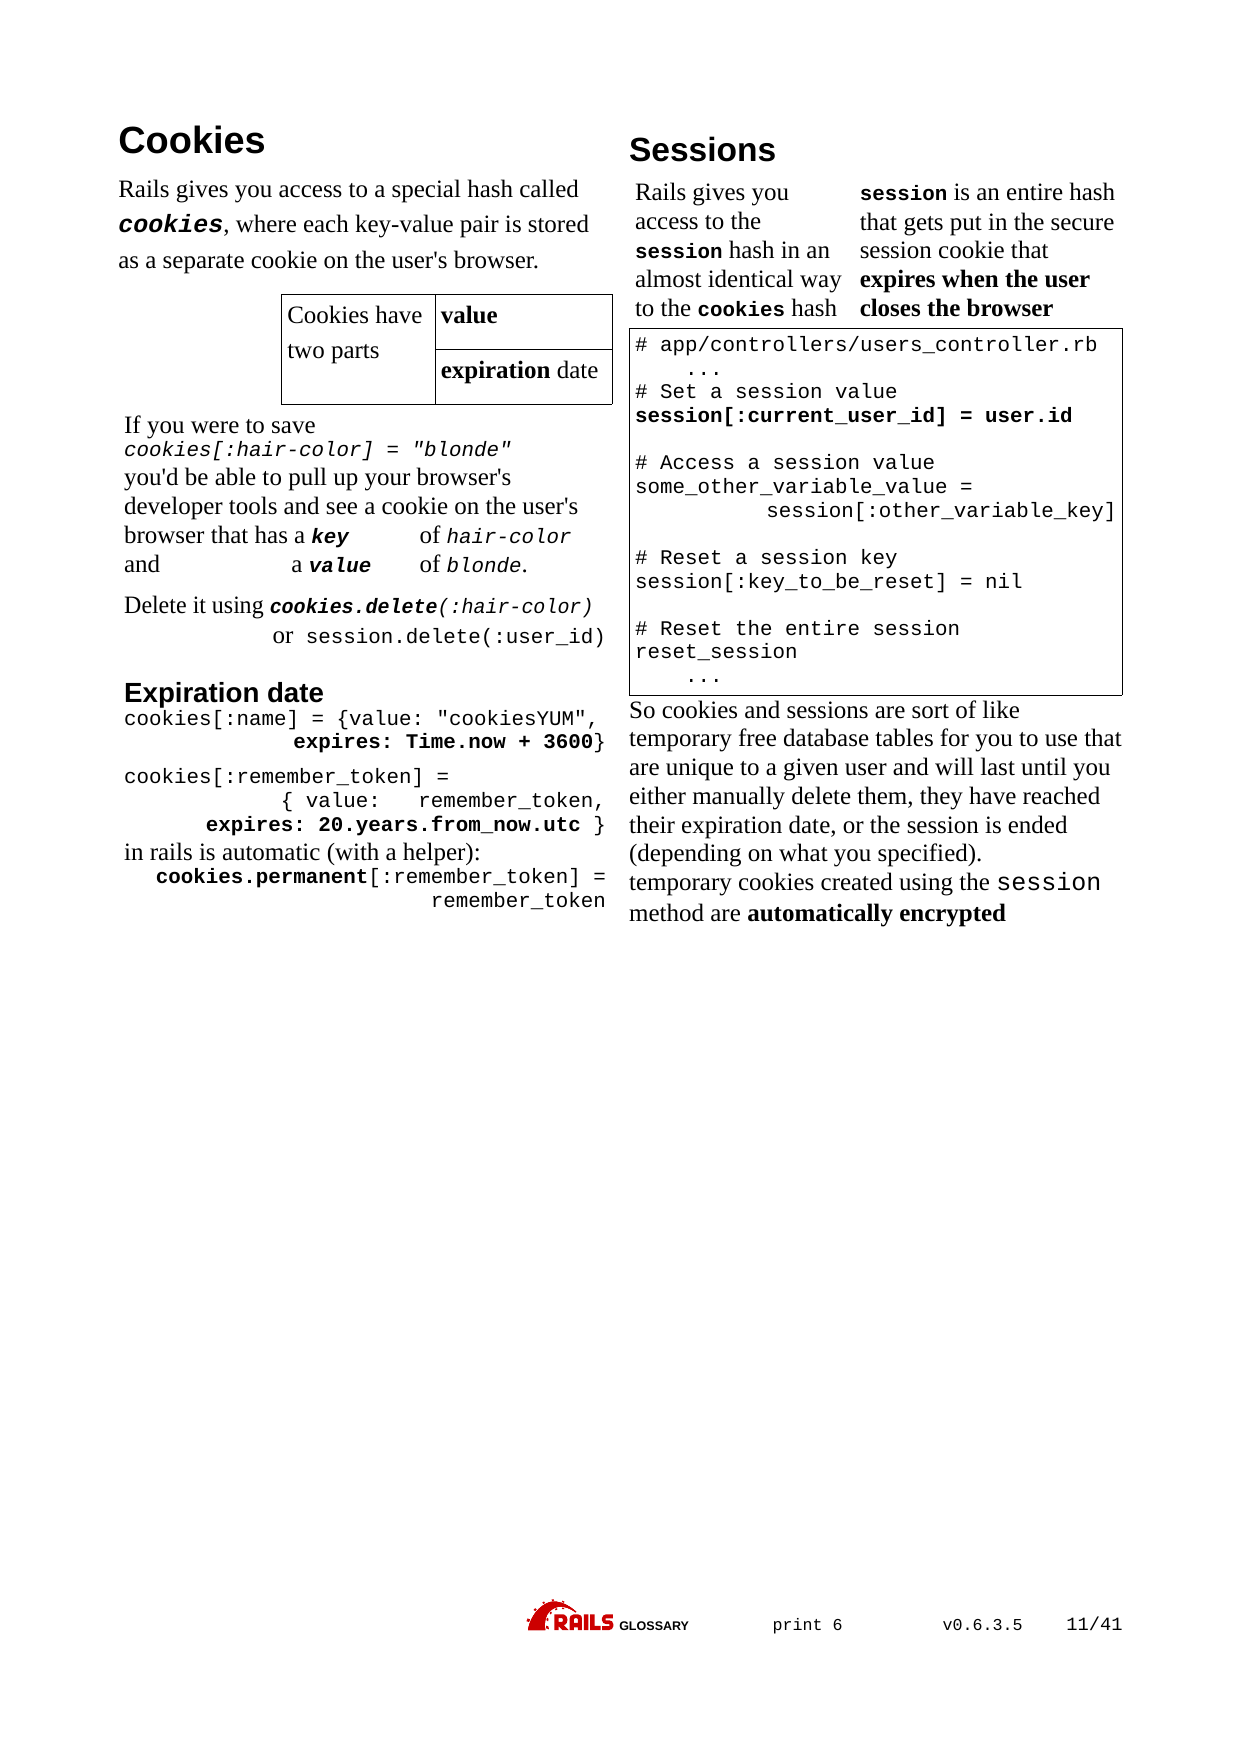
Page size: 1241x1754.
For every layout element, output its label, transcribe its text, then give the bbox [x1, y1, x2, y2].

table_header value [436, 295, 612, 349]
table_cell expiration date [436, 350, 612, 404]
table_header session is an entire hash that gets put in the secure session cookie that expires when the user closes the browser [854, 171, 1122, 328]
table_header Rails gives you access to the session hash in an almost identical way to the cookies hash [629, 171, 854, 328]
subtitle Sessions [629, 130, 1122, 168]
table_cell # app/controllers/users_controller.rb ... # Set a session value session[:current_user_id] = user.id # Access a session value some_other_variable_value = session[:other_variable_key] # Reset a session key session[:key_to_be_reset] = nil # Reset the entire session reset_session ... [630, 329, 1122, 694]
text Rails gives you access to a special hash called cookies, where each key-value pair is stored as a separate cookie on the user's browser. [118, 174, 611, 274]
text temporary cookies created using the session method are automatically encrypted [629, 867, 1122, 927]
table_cell Delete it using cookies.delete(:hair-color) or session.delete(:user_id) [118, 585, 611, 655]
table_cell Expiration date cookies[:name] = {value: "cookiesYUM", expires: Time.now + 3600} [118, 655, 611, 761]
text So cookies and sessions are sort of like temporary free database tables for you to use that are unique to a given user and will last until you either manually delete them, they have reached their expiration date, or the session is ended (depending on what you specified). [629, 696, 1122, 867]
subtitle Cookies [118, 118, 611, 162]
table_header Cookies have two parts [282, 295, 435, 404]
table_cell cookies[:remember_token] = { value: remember_token, expires: 20.years.from_now.utc } in rails is automatic (with a helper): cookies.permanent[:remember_token] = remember_token [118, 761, 611, 919]
table_header If you were to save cookies[:hair-color] = "blonde" you'd be able to pull up your browser's developer tools and see a cookie on the user's browser that has a key of hair-color and a value of blonde. [118, 404, 611, 585]
